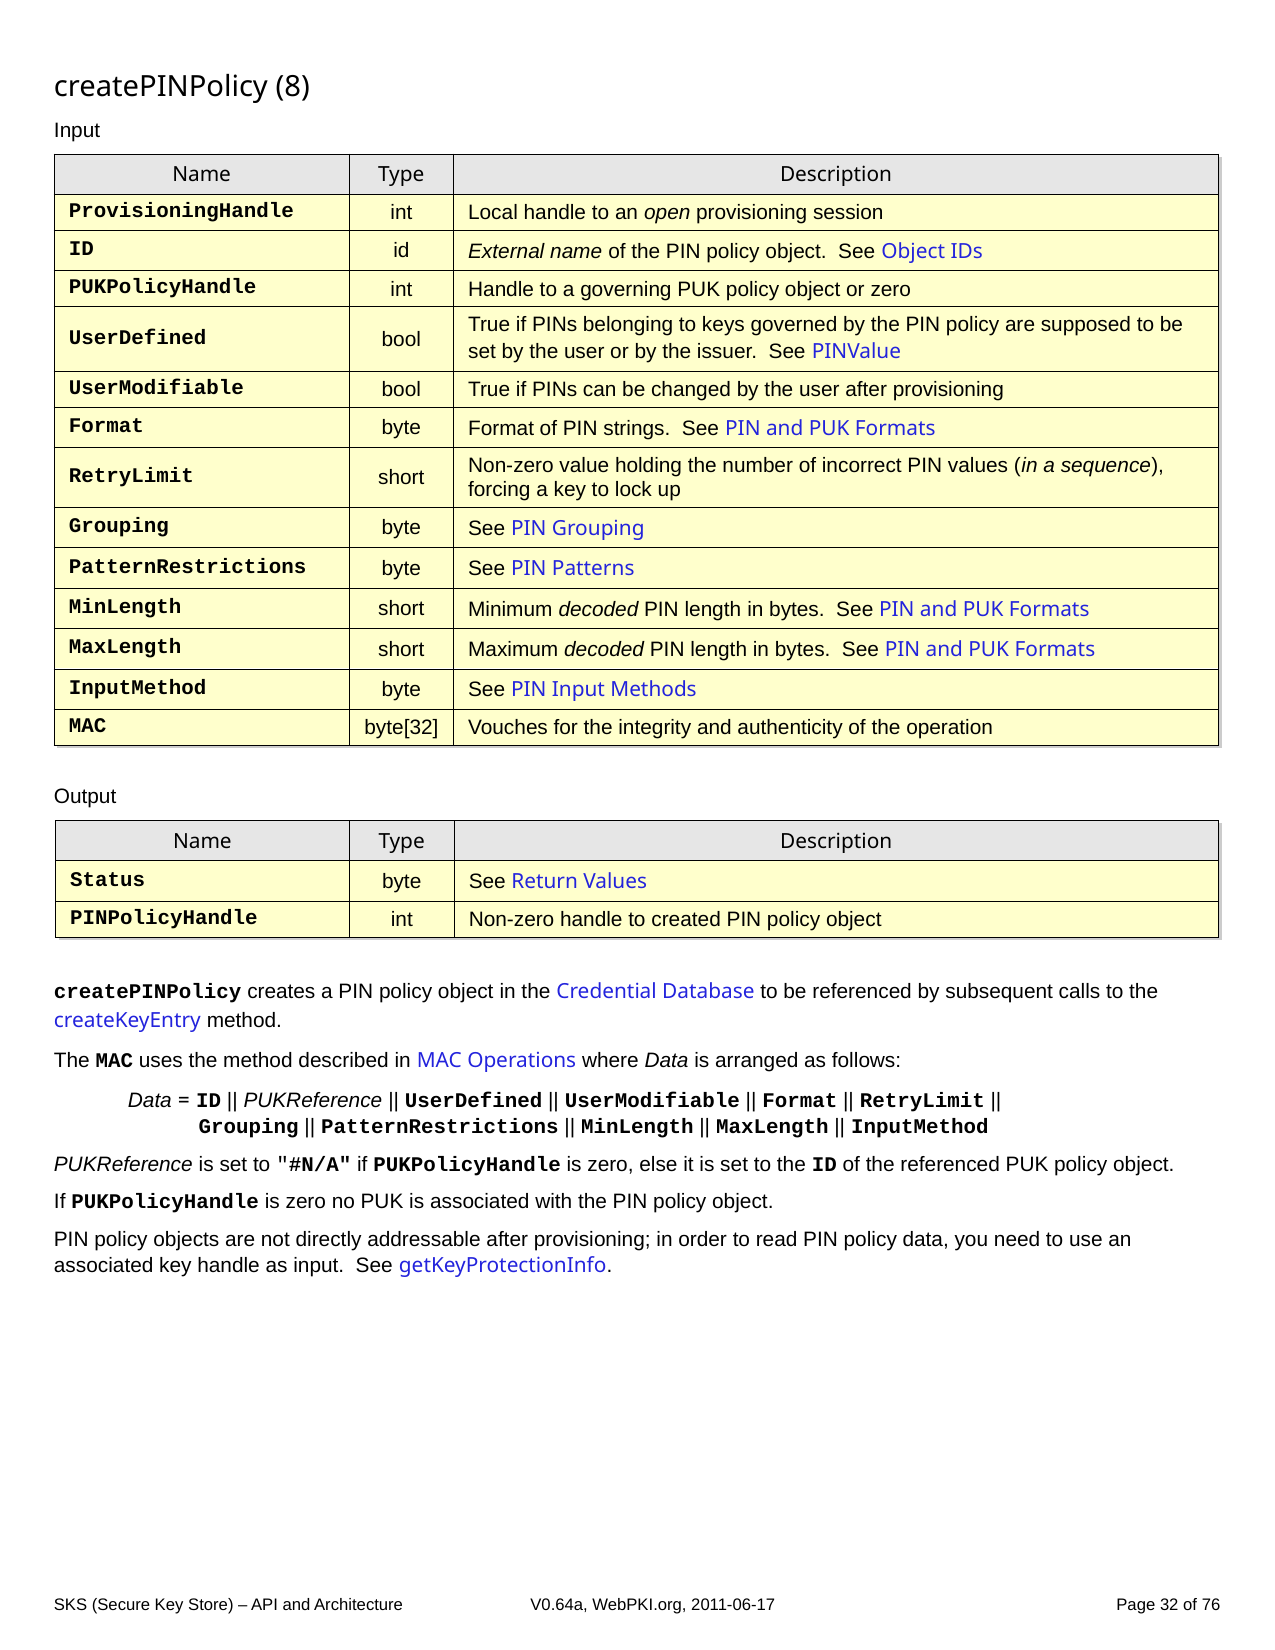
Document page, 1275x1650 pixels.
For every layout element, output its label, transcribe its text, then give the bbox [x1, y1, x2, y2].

table_header Type [350, 155, 453, 194]
table_cell See Return Values [455, 861, 1218, 901]
table_cell True if PINs belonging to keys governed by the PIN policy are supposed to be set by the user or by the issuer. See PINValue [454, 307, 1218, 371]
table_cell byte [350, 548, 453, 588]
text PIN policy objects are not directly addressable after provisioning; in order to read PIN policy data, you need to use an associated key handle as input. See getKeyProtectionInfo. [54, 1227, 1221, 1279]
text createPINPolicy creates a PIN policy object in the Credential Database to be referenced by subsequent calls to the createKeyEntry method. [54, 976, 1221, 1033]
table_cell int [350, 902, 454, 937]
table_cell byte [350, 408, 453, 447]
table_cell Maximum decoded PIN length in bytes. See PIN and PUK Formats [454, 629, 1218, 668]
table_cell MAC [55, 710, 349, 745]
table_header Name [55, 155, 349, 194]
table_header Type [350, 821, 454, 860]
table_cell byte [350, 861, 454, 901]
text If PUKPolicyHandle is zero no PUK is associated with the PIN policy object. [54, 1189, 1221, 1215]
table_cell Format [55, 408, 349, 447]
table_cell ProvisioningHandle [55, 195, 349, 230]
table_cell RetryLimit [55, 448, 349, 507]
table_cell Non-zero handle to created PIN policy object [455, 902, 1218, 937]
table_cell short [350, 448, 453, 507]
table_cell Status [56, 861, 349, 901]
table_cell int [350, 271, 453, 306]
table_cell bool [350, 307, 453, 371]
table_header Description [455, 821, 1218, 860]
table_cell True if PINs can be changed by the user after provisioning [454, 372, 1218, 407]
table_cell short [350, 589, 453, 628]
text Output [54, 784, 1221, 808]
table_cell Vouches for the integrity and authenticity of the operation [454, 710, 1218, 745]
subtitle createPINPolicy (8) [54, 66, 1221, 105]
table_cell PUKPolicyHandle [55, 271, 349, 306]
table_cell Non-zero value holding the number of incorrect PIN values (in a sequence), forcing a key to lock up [454, 448, 1218, 507]
table_cell int [350, 195, 453, 230]
table_cell byte⁮[32] [350, 710, 453, 745]
table_cell byte [350, 508, 453, 547]
table_cell See PIN Input Methods [454, 670, 1218, 709]
table_cell MaxLength [55, 629, 349, 668]
table_header Description [454, 155, 1218, 194]
table_cell Grouping [55, 508, 349, 547]
text Data = ID || PUKReference || UserDefined || UserModifiable || Format || RetryLimit || Grouping || PatternRestrictions || MinLength || MaxLength || InputMethod [54, 1085, 1221, 1139]
table_cell See PIN Patterns [454, 548, 1218, 588]
table_cell short [350, 629, 453, 668]
table_cell ID [55, 231, 349, 270]
table_cell Format of PIN strings. See PIN and PUK Formats [454, 408, 1218, 447]
table_cell UserModifiable [55, 372, 349, 407]
table_cell byte [350, 670, 453, 709]
text The MAC uses the method described in MAC Operations where Data is arranged as follows: [54, 1045, 1221, 1073]
table_cell Handle to a governing PUK policy object or zero [454, 271, 1218, 306]
table_cell Local handle to an open provisioning session [454, 195, 1218, 230]
text Input [54, 118, 1221, 142]
table_cell PatternRestrictions [55, 548, 349, 588]
table_cell id [350, 231, 453, 270]
table_cell bool [350, 372, 453, 407]
table_header Name [56, 821, 349, 860]
text PUKReference is set to "#N/A" if PUKPolicyHandle is zero, else it is set to the ID of the referenced PUK policy object. [54, 1151, 1221, 1177]
table_cell UserDefined [55, 307, 349, 371]
table_cell InputMethod [55, 670, 349, 709]
table_cell Minimum decoded PIN length in bytes. See PIN and PUK Formats [454, 589, 1218, 628]
table_cell PINPolicyHandle [56, 902, 349, 937]
table_cell See PIN Grouping [454, 508, 1218, 547]
table_cell External name of the PIN policy object. See Object IDs [454, 231, 1218, 270]
table_cell MinLength [55, 589, 349, 628]
